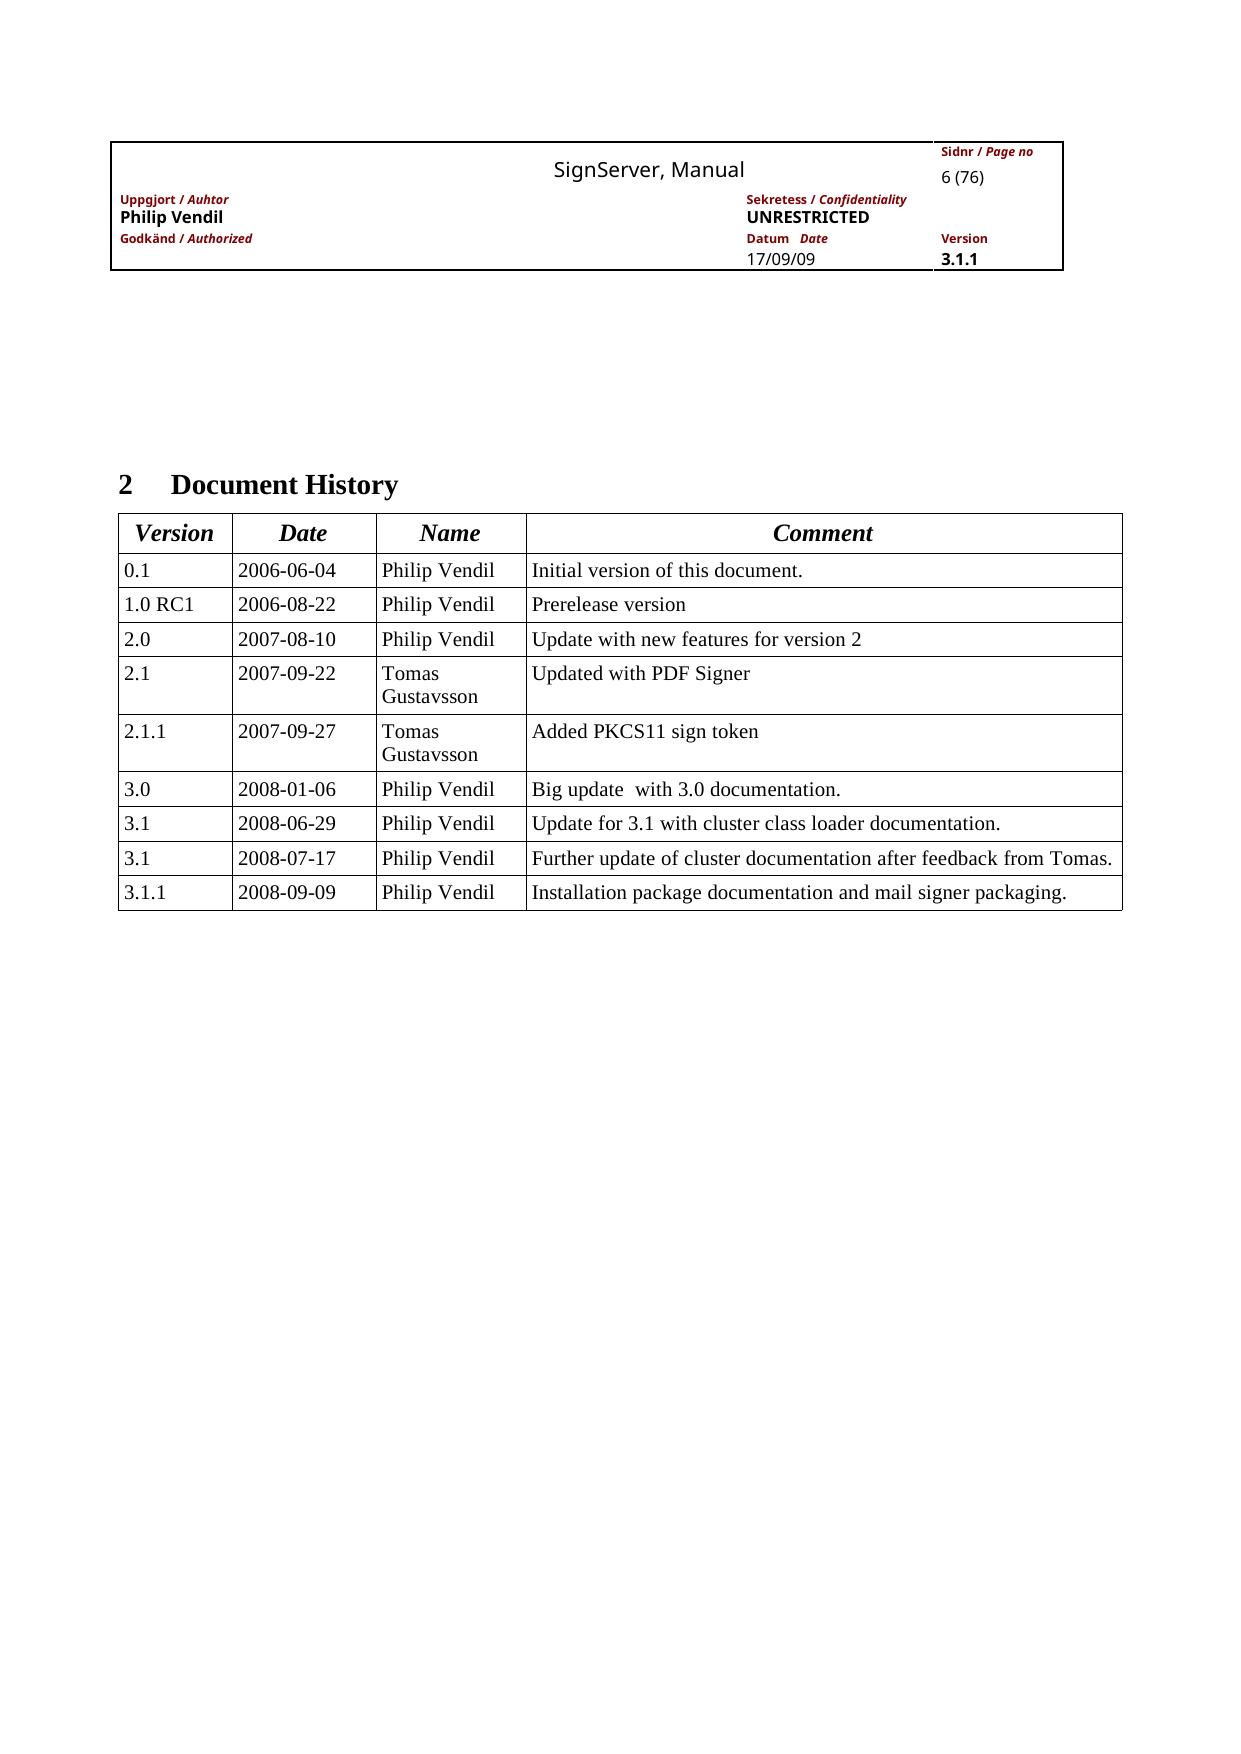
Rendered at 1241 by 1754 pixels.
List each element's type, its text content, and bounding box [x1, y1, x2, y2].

table_header Name [377, 514, 526, 553]
table_cell 3.1 [119, 842, 232, 875]
table_cell 2.0 [119, 623, 232, 656]
table_cell Update for 3.1 with cluster class loader documentation. [527, 807, 1122, 841]
table_cell 1.0 RC1 [119, 588, 232, 622]
table_cell Tomas Gustavsson [377, 657, 526, 714]
subtitle Document History [118, 468, 1122, 501]
table_cell Installation package documentation and mail signer packaging. [527, 876, 1122, 910]
table_cell 2006-08-22 [233, 588, 376, 622]
table_cell 3.1 [119, 807, 232, 841]
table_cell 2007-08-10 [233, 623, 376, 656]
table_cell 2007-09-22 [233, 657, 376, 714]
table_header Date [233, 514, 376, 553]
table_cell Philip Vendil [377, 588, 526, 622]
table_cell 2008-06-29 [233, 807, 376, 841]
table_cell Initial version of this document. [527, 554, 1122, 587]
table_cell 2006-06-04 [233, 554, 376, 587]
table_cell Philip Vendil [377, 623, 526, 656]
table_cell 2008-07-17 [233, 842, 376, 875]
table_cell Prerelease version [527, 588, 1122, 622]
table_cell 2008-01-06 [233, 772, 376, 806]
table_cell 2008-09-09 [233, 876, 376, 910]
table_cell Update with new features for version 2 [527, 623, 1122, 656]
table_cell Further update of cluster documentation after feedback from Tomas. [527, 842, 1122, 875]
table_cell Added PKCS11 sign token [527, 715, 1122, 771]
table_cell 0.1 [119, 554, 232, 587]
table_header Comment [527, 514, 1122, 553]
table_cell Philip Vendil [377, 876, 526, 910]
table_cell 2.1 [119, 657, 232, 714]
table_cell 2007-09-27 [233, 715, 376, 771]
table_cell 3.0 [119, 772, 232, 806]
table_header Version [119, 514, 232, 553]
table_cell Philip Vendil [377, 807, 526, 841]
table_cell Philip Vendil [377, 772, 526, 806]
table_cell 3.1.1 [119, 876, 232, 910]
table_cell Philip Vendil [377, 554, 526, 587]
table_cell Big update with 3.0 documentation. [527, 772, 1122, 806]
table_cell Philip Vendil [377, 842, 526, 875]
table_cell Updated with PDF Signer [527, 657, 1122, 714]
table_cell Tomas Gustavsson [377, 715, 526, 771]
table_cell 2.1.1 [119, 715, 232, 771]
